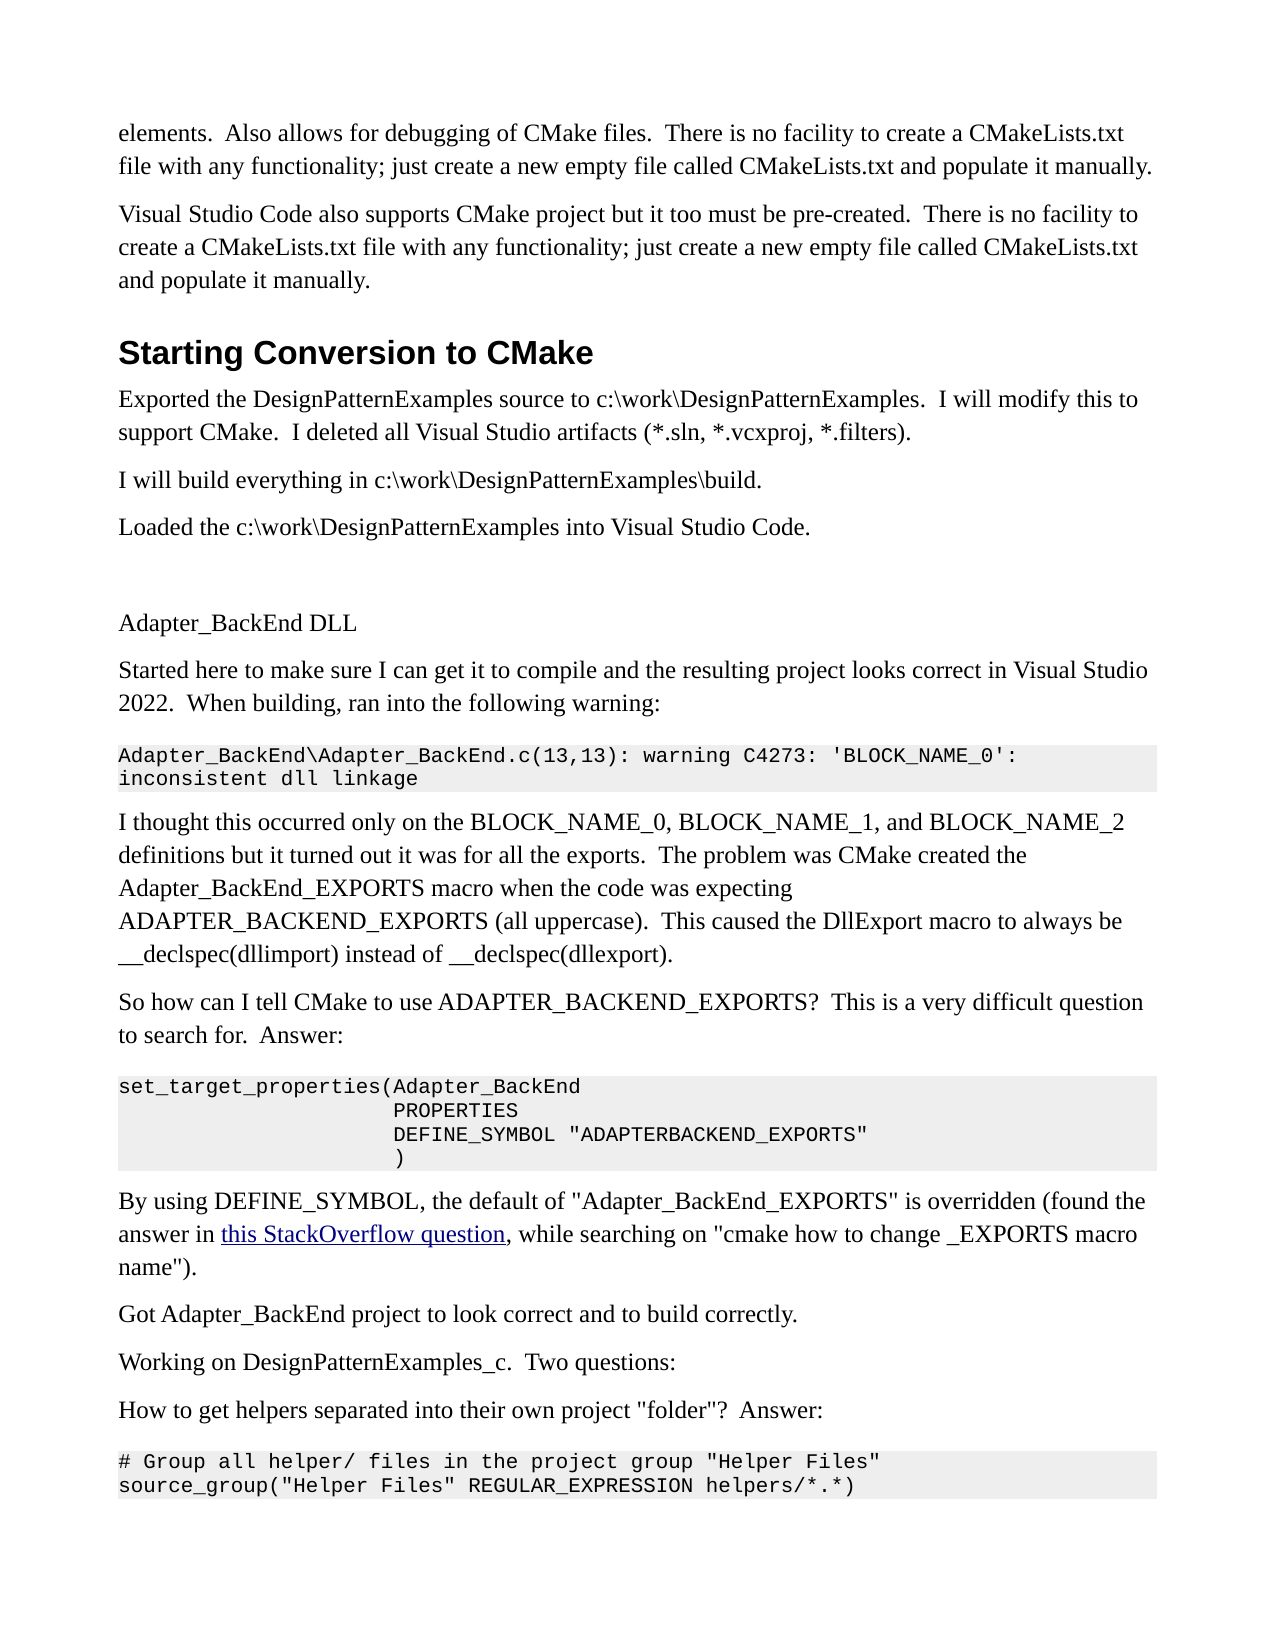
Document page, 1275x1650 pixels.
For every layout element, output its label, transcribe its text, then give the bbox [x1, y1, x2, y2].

subtitle Starting Conversion to CMake [118, 333, 1157, 372]
text PROPERTIES [118, 1100, 1157, 1124]
text ) [118, 1147, 1157, 1171]
text Loaded the c:\work\DesignPatternExamples into Visual Studio Code. [118, 512, 1157, 541]
text source_group("Helper Files" REGULAR_EXPRESSION helpers/*.*) [118, 1475, 1157, 1499]
text Adapter_BackEnd DLL [118, 608, 1157, 636]
text How to get helpers separated into their own project "folder"? Answer: [118, 1395, 1157, 1423]
text set_target_properties(Adapter_BackEnd [118, 1076, 1157, 1100]
text Adapter_BackEnd\Adapter_BackEnd.c(13,13): warning C4273: 'BLOCK_NAME_0': inconsistent dll linkage [118, 745, 1157, 792]
text Working on DesignPatternExamples_c. Two questions: [118, 1347, 1157, 1376]
text # Group all helper/ files in the project group "Helper Files" [118, 1451, 1157, 1475]
text By using DEFINE_SYMBOL, the default of "Adapter_BackEnd_EXPORTS" is overridden (found the answer in this StackOverflow question, while searching on "cmake how to change _EXPORTS macro name"). [118, 1186, 1157, 1281]
text I thought this occurred only on the BLOCK_NAME_0, BLOCK_NAME_1, and BLOCK_NAME_2 definitions but it turned out it was for all the exports. The problem was CMake created the Adapter_BackEnd_EXPORTS macro when the code was expecting ADAPTER_BACKEND_EXPORTS (all uppercase). This caused the DllExport macro to always be __declspec(dllimport) instead of __declspec(dllexport). [118, 807, 1157, 968]
text Exported the DesignPatternExamples source to c:\work\DesignPatternExamples. I will modify this to support CMake. I deleted all Visual Studio artifacts (*.sln, *.vcxproj, *.filters). [118, 384, 1157, 446]
text Started here to make sure I can get it to compile and the resulting project looks correct in Visual Studio 2022. When building, ran into the following warning: [118, 655, 1157, 717]
text Visual Studio Code also supports CMake project but it too must be pre-created. There is no facility to create a CMakeLists.txt file with any functionality; just create a new empty file called CMakeLists.txt and populate it manually. [118, 199, 1157, 293]
text Got Adapter_BackEnd project to look correct and to build correctly. [118, 1299, 1157, 1328]
text I will build everything in c:\work\DesignPatternExamples\build. [118, 465, 1157, 493]
text DEFINE_SYMBOL "ADAPTERBACKEND_EXPORTS" [118, 1124, 1157, 1147]
text elements. Also allows for debugging of CMake files. There is no facility to create a CMakeLists.txt file with any functionality; just create a new empty file called CMakeLists.txt and populate it manually. [118, 118, 1157, 180]
text So how can I tell CMake to use ADAPTER_BACKEND_EXPORTS? This is a very difficult question to search for. Answer: [118, 987, 1157, 1048]
